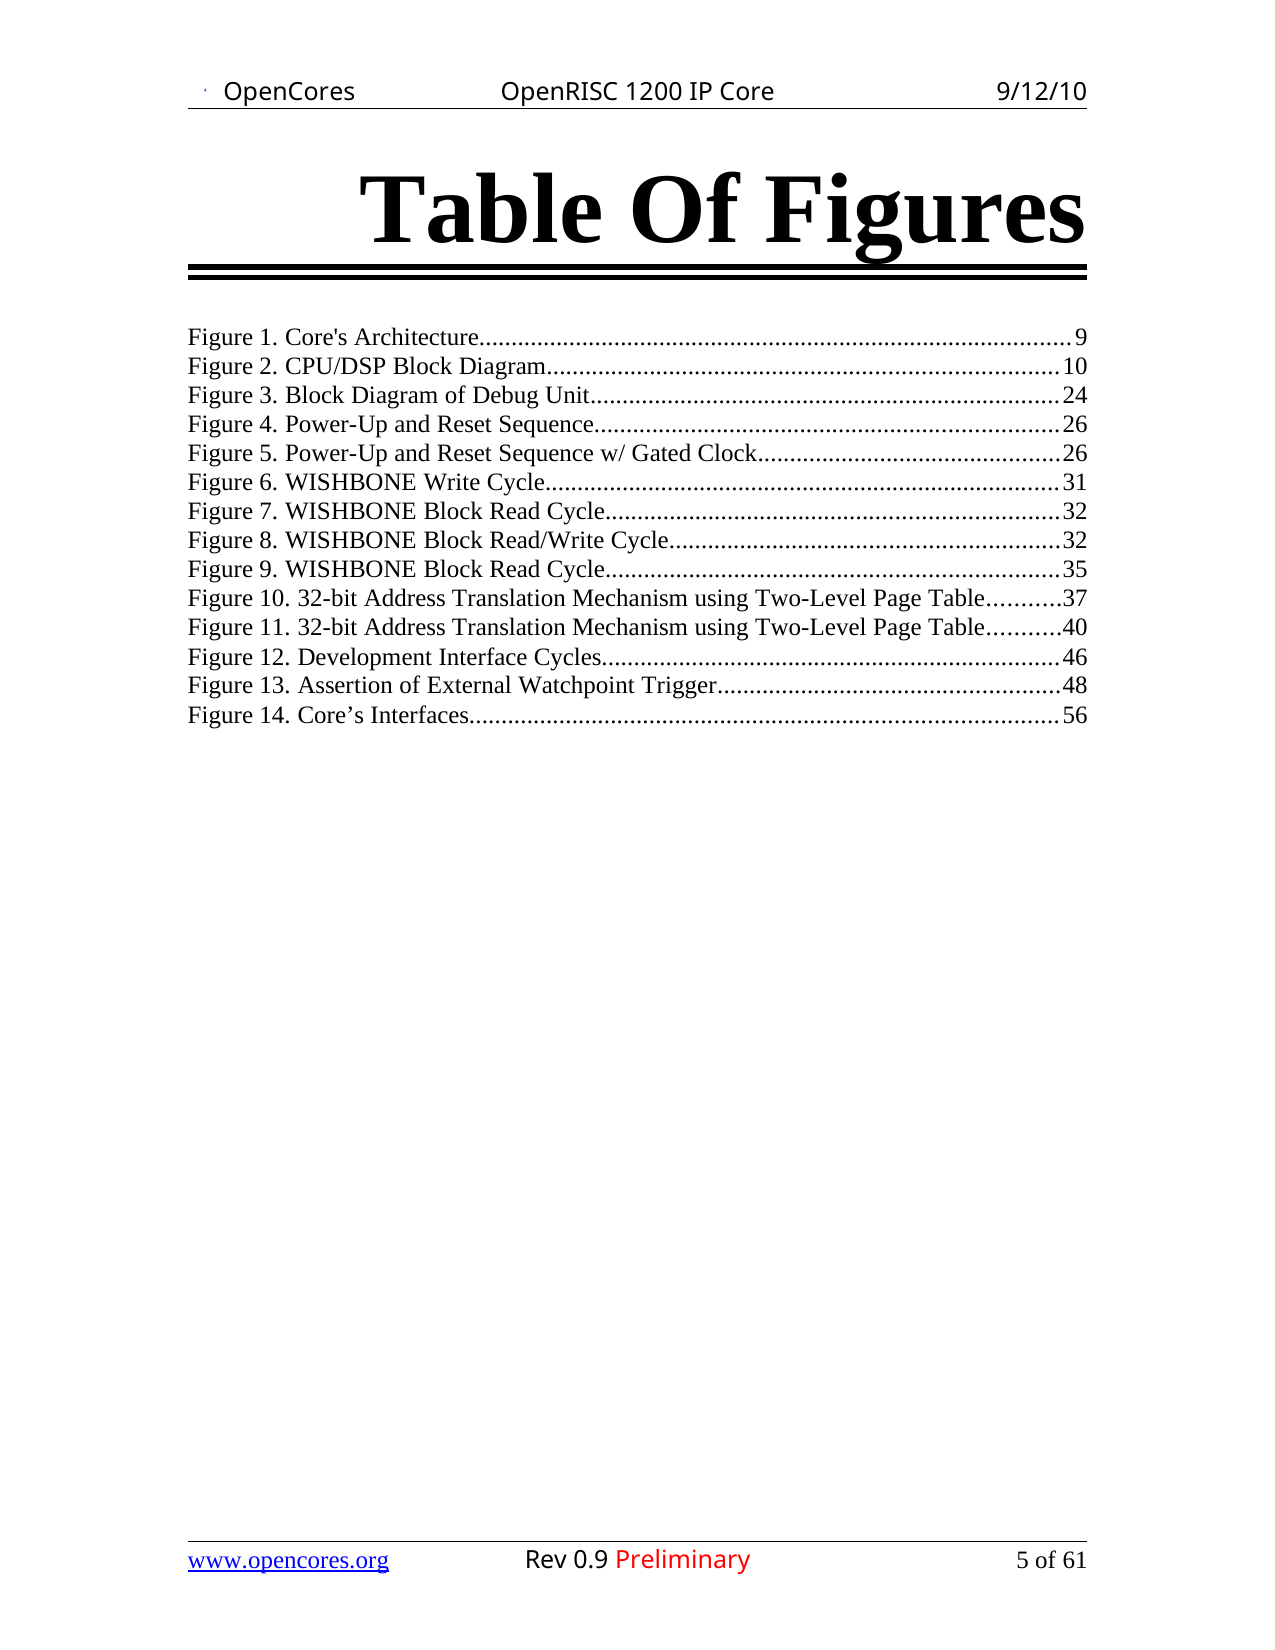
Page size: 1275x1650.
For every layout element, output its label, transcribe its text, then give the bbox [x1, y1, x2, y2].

text Figure 3. Block Diagram of Debug Unit 24 [187, 380, 1087, 409]
text Figure 7. WISHBONE Block Read Cycle 32 [187, 496, 1087, 525]
subtitle Table Of Figures [187, 150, 1087, 280]
text Figure 12. Development Interface Cycles 46 [187, 641, 1087, 670]
text Figure 10. 32-bit Address Translation Mechanism using Two-Level Page Table 37 [187, 583, 1087, 612]
text Figure 13. Assertion of External Watchpoint Trigger 48 [187, 670, 1087, 699]
text Figure 11. 32-bit Address Translation Mechanism using Two-Level Page Table 40 [187, 612, 1087, 641]
text Figure 2. CPU/DSP Block Diagram 10 [187, 351, 1087, 380]
text Figure 4. Power-Up and Reset Sequence 26 [187, 409, 1087, 438]
text Figure 14. Core’s Interfaces 56 [187, 699, 1087, 728]
text Figure 5. Power-Up and Reset Sequence w/ Gated Clock 26 [187, 438, 1087, 467]
text Figure 9. WISHBONE Block Read Cycle 35 [187, 554, 1087, 583]
text Figure 6. WISHBONE Write Cycle 31 [187, 467, 1087, 496]
text Figure 1. Core's Architecture 9 [187, 322, 1087, 351]
text Figure 8. WISHBONE Block Read/Write Cycle 32 [187, 525, 1087, 554]
